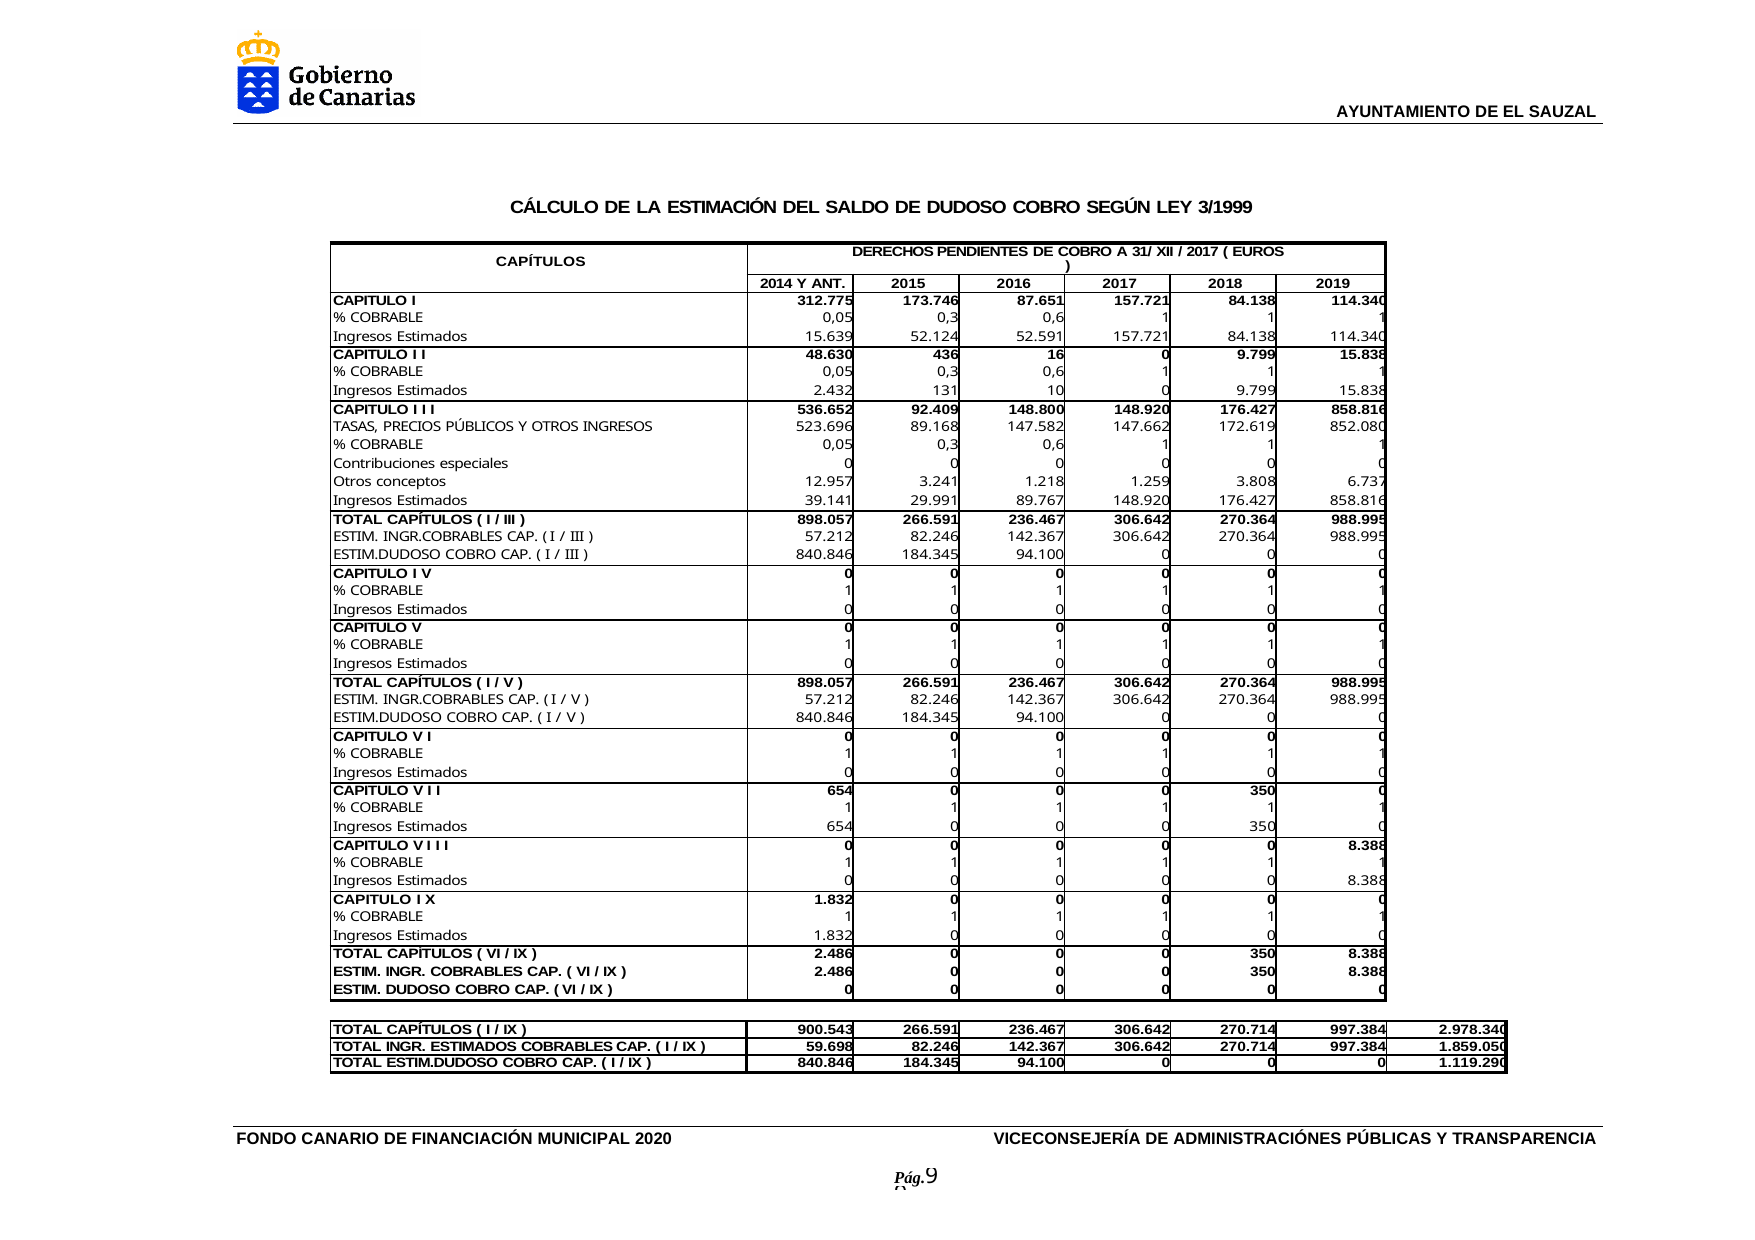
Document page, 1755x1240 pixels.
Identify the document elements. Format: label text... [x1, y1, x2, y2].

table_cell 1.832 [748, 892, 852, 908]
table_cell 94.100 [960, 709, 1064, 728]
table_cell 988.995 [1277, 675, 1384, 691]
table_cell 157.721 [1065, 293, 1169, 309]
table_cell 12.957 [748, 473, 852, 492]
table_cell TOTAL CAPÍTULOS ( I / III ) [331, 512, 747, 528]
table_cell 898.057 [748, 512, 852, 528]
table_cell 176.427 [1171, 492, 1275, 510]
table_cell 840.846 [748, 546, 852, 565]
table_cell 0 [1065, 621, 1169, 636]
table_cell 1 [854, 636, 958, 655]
table_cell 1 [960, 636, 1064, 655]
table_cell 1 [1171, 854, 1275, 872]
table_cell 0 [1277, 566, 1384, 582]
table_cell 1 [1277, 436, 1384, 454]
table_cell 0 [1277, 621, 1384, 636]
table_cell Ingresos Estimados [331, 872, 747, 891]
table_cell 988.995 [1277, 512, 1384, 528]
table_cell TOTAL CAPÍTULOS ( I / V ) [331, 675, 747, 691]
table_cell 0 [960, 455, 1064, 473]
table_cell 1 [1065, 582, 1169, 600]
table_cell 0 [1171, 926, 1275, 945]
table_cell 15.838 [1277, 348, 1384, 363]
table_cell 1 [1171, 582, 1275, 600]
table_cell 89.767 [960, 492, 1064, 510]
table_cell 10 [960, 382, 1064, 400]
table_cell 1 [1065, 854, 1169, 872]
table_cell 1 [1065, 908, 1169, 926]
table_cell 2017 [1065, 275, 1169, 292]
table_cell % COBRABLE [331, 745, 747, 763]
table_cell 0 [1171, 600, 1275, 619]
table_cell 0 [748, 872, 852, 891]
table_cell 1.119.290 [1387, 1056, 1504, 1071]
table_cell 92.409 [854, 402, 958, 417]
table_cell 270.364 [1171, 675, 1275, 691]
table_cell 0 [1277, 764, 1384, 782]
table_cell 142.367 [960, 1039, 1064, 1054]
table_cell 0 [854, 455, 958, 473]
table_cell 0 [1065, 764, 1169, 782]
table_cell 1 [748, 799, 852, 818]
table_cell 114.340 [1277, 328, 1384, 346]
table_cell 1 [1171, 363, 1275, 382]
table_cell 0 [1277, 600, 1384, 619]
table_cell 142.367 [960, 528, 1064, 546]
text CÁLCULO DE LA ESTIMACIÓN DEL SALDO DE DUDOSO COBRO SEGÚN LEY 3/1999 [510, 197, 1639, 217]
table_cell 350 [1171, 947, 1275, 962]
table_cell 176.427 [1171, 402, 1275, 417]
table_cell 1 [1065, 436, 1169, 454]
table_cell 0 [1065, 709, 1169, 728]
table_cell 0 [1065, 784, 1169, 799]
table_cell 1 [960, 745, 1064, 763]
table_header 266.591 [854, 1022, 958, 1037]
table_cell 0 [748, 655, 852, 673]
table_cell 16 [960, 348, 1064, 363]
table_cell 1 [1277, 745, 1384, 763]
table_cell 3.241 [854, 473, 958, 492]
table_header 997.384 [1277, 1022, 1386, 1037]
table_cell 0 [1277, 981, 1384, 999]
table_cell 0 [960, 655, 1064, 673]
table_cell 654 [748, 818, 852, 836]
table_cell 2.486 [748, 947, 852, 962]
table_header 270.714 [1171, 1022, 1275, 1037]
table_cell 1 [1171, 745, 1275, 763]
table_cell Ingresos Estimados [331, 492, 747, 510]
table_cell 157.721 [1065, 328, 1169, 346]
table_cell % COBRABLE [331, 582, 747, 600]
table_cell ESTIM. INGR. COBRABLES CAP. ( VI / IX ) [331, 963, 747, 981]
table_cell 0 [854, 872, 958, 891]
table_cell 0 [1065, 947, 1169, 962]
table_cell 1 [1277, 636, 1384, 655]
table_cell 8.388 [1277, 872, 1384, 891]
table_cell TOTAL ESTIM.DUDOSO COBRO CAP. ( I / IX ) [331, 1056, 745, 1071]
table_cell 0 [748, 838, 852, 854]
table_cell 0 [748, 566, 852, 582]
table_cell ESTIM. INGR.COBRABLES CAP. ( I / V ) [331, 691, 747, 709]
table_cell 1 [748, 908, 852, 926]
table_cell 0 [1065, 729, 1169, 745]
table_cell 270.364 [1171, 691, 1275, 709]
table_cell 2018 [1171, 275, 1275, 292]
table_cell 0 [854, 818, 958, 836]
table_cell 266.591 [854, 675, 958, 691]
table_cell 87.651 [960, 293, 1064, 309]
table_cell 0 [960, 818, 1064, 836]
table_cell 2.432 [748, 382, 852, 400]
table_cell 1 [854, 854, 958, 872]
table_cell 840.846 [748, 1056, 852, 1071]
table_cell 0 [1277, 1056, 1386, 1071]
table_cell 84.138 [1171, 328, 1275, 346]
table_cell % COBRABLE [331, 799, 747, 818]
table_cell 1 [960, 854, 1064, 872]
table_cell 57.212 [748, 528, 852, 546]
table_cell 0 [748, 981, 852, 999]
table_cell 89.168 [854, 418, 958, 436]
table_cell 0 [1171, 621, 1275, 636]
table_cell Ingresos Estimados [331, 926, 747, 945]
table_cell 0 [854, 764, 958, 782]
table_cell 0,05 [748, 309, 852, 327]
table_cell 1 [1065, 799, 1169, 818]
table_header CAPÍTULOS [331, 245, 747, 292]
table_cell 0 [1277, 818, 1384, 836]
table_cell 0 [748, 621, 852, 636]
table_cell 0 [1277, 892, 1384, 908]
table_cell 0 [1171, 655, 1275, 673]
table_cell 840.846 [748, 709, 852, 728]
table_cell 0 [854, 838, 958, 854]
table_cell 1 [1171, 636, 1275, 655]
table_cell 0 [960, 947, 1064, 962]
table_cell 0,3 [854, 363, 958, 382]
table_cell 0 [960, 981, 1064, 999]
table_cell 1 [1277, 309, 1384, 327]
table_cell 82.246 [854, 691, 958, 709]
table_cell CAPITULO I V [331, 566, 747, 582]
table_cell 147.662 [1065, 418, 1169, 436]
table_cell 1 [960, 582, 1064, 600]
table_cell 0,6 [960, 309, 1064, 327]
table_cell 184.345 [854, 546, 958, 565]
table_cell CAPITULO I [331, 293, 747, 309]
table_cell 0 [1065, 818, 1169, 836]
table_cell 2.486 [748, 963, 852, 981]
table_cell 0 [1065, 655, 1169, 673]
table_cell Ingresos Estimados [331, 328, 747, 346]
table_cell 1 [960, 908, 1064, 926]
table_cell 898.057 [748, 675, 852, 691]
table_cell 0 [960, 600, 1064, 619]
table_cell 852.080 [1277, 418, 1384, 436]
table_cell 858.816 [1277, 402, 1384, 417]
table_cell 0 [1277, 729, 1384, 745]
table_cell 0,05 [748, 436, 852, 454]
table_cell 0 [1065, 838, 1169, 854]
table_cell 131 [854, 382, 958, 400]
table_cell 0 [1171, 546, 1275, 565]
table_cell % COBRABLE [331, 908, 747, 926]
table_cell 270.364 [1171, 512, 1275, 528]
table_cell 1 [1065, 309, 1169, 327]
table_cell 1 [1171, 799, 1275, 818]
table_cell 184.345 [854, 709, 958, 728]
table_cell 2019 [1277, 275, 1384, 292]
table_cell 1 [1277, 799, 1384, 818]
table_cell 236.467 [960, 675, 1064, 691]
table_cell CAPITULO V [331, 621, 747, 636]
table_cell TOTAL CAPÍTULOS ( VI / IX ) [331, 947, 747, 962]
table_cell Ingresos Estimados [331, 600, 747, 619]
table_cell 1 [1065, 745, 1169, 763]
table_cell CAPITULO I I I [331, 402, 747, 417]
table_cell 0 [960, 764, 1064, 782]
table_cell 0 [1065, 455, 1169, 473]
table_cell 0 [1065, 546, 1169, 565]
table_cell 0 [960, 838, 1064, 854]
table_cell Ingresos Estimados [331, 764, 747, 782]
table_cell 1 [1277, 908, 1384, 926]
table_cell 94.100 [960, 1056, 1064, 1071]
table_cell 39.141 [748, 492, 852, 510]
table_cell 1 [748, 854, 852, 872]
table_cell 52.591 [960, 328, 1064, 346]
table_cell 1 [960, 799, 1064, 818]
table_cell Otros conceptos [331, 473, 747, 492]
table_cell % COBRABLE [331, 436, 747, 454]
table_header 236.467 [960, 1022, 1064, 1037]
table_cell 173.746 [854, 293, 958, 309]
table_cell 0 [854, 892, 958, 908]
table_cell ESTIM. INGR.COBRABLES CAP. ( I / III ) [331, 528, 747, 546]
table_cell 1.218 [960, 473, 1064, 492]
table_cell 988.995 [1277, 528, 1384, 546]
table_cell 0 [1065, 566, 1169, 582]
table_cell 0 [1277, 709, 1384, 728]
table_cell 0 [854, 729, 958, 745]
table_cell 82.246 [854, 528, 958, 546]
table_cell 0 [1277, 655, 1384, 673]
table_cell CAPITULO V I I [331, 784, 747, 799]
table_cell Ingresos Estimados [331, 655, 747, 673]
table_cell 0 [960, 784, 1064, 799]
table_cell 0 [1171, 566, 1275, 582]
table_cell 57.212 [748, 691, 852, 709]
table_cell 147.582 [960, 418, 1064, 436]
table_cell 1 [748, 582, 852, 600]
table_cell 270.714 [1171, 1039, 1275, 1054]
table_cell 1 [748, 745, 852, 763]
table_cell 148.920 [1065, 492, 1169, 510]
table_cell 0,05 [748, 363, 852, 382]
table_cell % COBRABLE [331, 309, 747, 327]
table_cell 184.345 [854, 1056, 958, 1071]
table_cell 306.642 [1065, 675, 1169, 691]
table_cell 1 [748, 636, 852, 655]
table_cell CAPITULO I X [331, 892, 747, 908]
table_cell 59.698 [748, 1039, 852, 1054]
table_cell 8.388 [1277, 838, 1384, 854]
table_cell 997.384 [1277, 1039, 1386, 1054]
table_cell 0 [1171, 1056, 1275, 1071]
table_cell ESTIM. DUDOSO COBRO CAP. ( VI / IX ) [331, 981, 747, 999]
table_cell 1 [1065, 636, 1169, 655]
table_cell 0 [1065, 981, 1169, 999]
table_cell 3.808 [1171, 473, 1275, 492]
table_cell 0 [1065, 963, 1169, 981]
table_cell 0 [1171, 764, 1275, 782]
table_header 2.978.340 [1387, 1022, 1504, 1037]
table_cell 0 [1277, 546, 1384, 565]
table_header DERECHOS PENDIENTES DE COBRO A 31/ XII / 2017 ( EUROS ) [748, 245, 1384, 273]
table_cell ESTIM.DUDOSO COBRO CAP. ( I / V ) [331, 709, 747, 728]
table_cell 0 [1277, 455, 1384, 473]
table_cell 0 [960, 872, 1064, 891]
table_cell 0 [1065, 600, 1169, 619]
table_cell CAPITULO V I I I [331, 838, 747, 854]
table_cell 654 [748, 784, 852, 799]
table_cell 0 [1171, 981, 1275, 999]
table_cell 270.364 [1171, 528, 1275, 546]
table_cell 0 [960, 926, 1064, 945]
table_cell 306.642 [1065, 512, 1169, 528]
table_cell Ingresos Estimados [331, 382, 747, 400]
table_cell 988.995 [1277, 691, 1384, 709]
table_cell 1 [854, 799, 958, 818]
table_cell 306.642 [1065, 1039, 1170, 1054]
table_cell 266.591 [854, 512, 958, 528]
table_cell 52.124 [854, 328, 958, 346]
table_cell 1 [1171, 908, 1275, 926]
table_cell 0 [960, 892, 1064, 908]
table_cell 436 [854, 348, 958, 363]
table_cell 350 [1171, 818, 1275, 836]
table_cell 0 [1171, 455, 1275, 473]
table_cell 312.775 [748, 293, 852, 309]
table_cell CAPITULO I I [331, 348, 747, 363]
table_cell Contribuciones especiales [331, 455, 747, 473]
table_cell 1.259 [1065, 473, 1169, 492]
table_cell 0 [1065, 926, 1169, 945]
table_cell 0 [748, 729, 852, 745]
table_cell Ingresos Estimados [331, 818, 747, 836]
table_cell 0 [854, 600, 958, 619]
table_cell 0 [1065, 872, 1169, 891]
table_cell 306.642 [1065, 528, 1169, 546]
table_cell 1 [1277, 363, 1384, 382]
table_cell 0 [960, 729, 1064, 745]
table_cell % COBRABLE [331, 363, 747, 382]
table_cell 858.816 [1277, 492, 1384, 510]
table_cell 6.737 [1277, 473, 1384, 492]
table_cell % COBRABLE [331, 636, 747, 655]
table_cell 0 [854, 655, 958, 673]
table_cell 9.799 [1171, 382, 1275, 400]
table_cell 1 [1065, 363, 1169, 382]
table_cell 350 [1171, 784, 1275, 799]
table_cell 0 [960, 621, 1064, 636]
table_cell 523.696 [748, 418, 852, 436]
table_cell 0 [1171, 838, 1275, 854]
table_cell 0 [748, 455, 852, 473]
table_cell 2016 [960, 275, 1064, 292]
table_cell 0 [854, 963, 958, 981]
table_cell 0 [1065, 892, 1169, 908]
table_cell 0 [1065, 348, 1169, 363]
table_cell 0,6 [960, 363, 1064, 382]
table_cell 536.652 [748, 402, 852, 417]
table_cell 0 [854, 947, 958, 962]
table_cell 148.920 [1065, 402, 1169, 417]
table_header 306.642 [1065, 1022, 1170, 1037]
table_cell 15.639 [748, 328, 852, 346]
table_cell 8.388 [1277, 947, 1384, 962]
table_cell 0 [1065, 1056, 1170, 1071]
table_cell 0 [748, 764, 852, 782]
table_cell 1 [1171, 436, 1275, 454]
table_cell 0 [854, 981, 958, 999]
table_cell 1 [854, 745, 958, 763]
table_cell 1.859.050 [1387, 1039, 1504, 1054]
table_cell 1 [1171, 309, 1275, 327]
table_cell 0,3 [854, 309, 958, 327]
table_cell 48.630 [748, 348, 852, 363]
table_cell 1 [854, 582, 958, 600]
table_cell 2014 Y ANT. [748, 275, 852, 292]
table_cell ESTIM.DUDOSO COBRO CAP. ( I / III ) [331, 546, 747, 565]
table_cell 0,6 [960, 436, 1064, 454]
table_cell 114.340 [1277, 293, 1384, 309]
table_header TOTAL CAPÍTULOS ( I / IX ) [331, 1022, 745, 1037]
table_cell 0 [854, 784, 958, 799]
table_cell 236.467 [960, 512, 1064, 528]
table_cell 0,3 [854, 436, 958, 454]
table_cell 8.388 [1277, 963, 1384, 981]
table_cell 15.838 [1277, 382, 1384, 400]
table_cell 148.800 [960, 402, 1064, 417]
table_cell 142.367 [960, 691, 1064, 709]
table_cell CAPITULO V I [331, 729, 747, 745]
table_cell TOTAL INGR. ESTIMADOS COBRABLES CAP. ( I / IX ) [331, 1039, 745, 1054]
table_cell 0 [1171, 872, 1275, 891]
table_cell 0 [1171, 892, 1275, 908]
table_cell 82.246 [854, 1039, 958, 1054]
table_cell 0 [854, 926, 958, 945]
table_cell 0 [1065, 382, 1169, 400]
table_cell 94.100 [960, 546, 1064, 565]
table_cell 0 [1171, 729, 1275, 745]
table_cell 0 [1277, 926, 1384, 945]
table_cell 84.138 [1171, 293, 1275, 309]
table_cell % COBRABLE [331, 854, 747, 872]
table_cell 2015 [854, 275, 958, 292]
table_cell 9.799 [1171, 348, 1275, 363]
table_cell 1 [1277, 582, 1384, 600]
table_cell 0 [1171, 709, 1275, 728]
table_cell 306.642 [1065, 691, 1169, 709]
table_cell 172.619 [1171, 418, 1275, 436]
table_cell 0 [854, 566, 958, 582]
table_cell 1 [1277, 854, 1384, 872]
table_cell 29.991 [854, 492, 958, 510]
table_cell 1.832 [748, 926, 852, 945]
table_cell 0 [748, 600, 852, 619]
table_cell 0 [1277, 784, 1384, 799]
table_cell TASAS, PRECIOS PÚBLICOS Y OTROS INGRESOS [331, 418, 747, 436]
table_cell 0 [960, 963, 1064, 981]
table_cell 0 [960, 566, 1064, 582]
table_cell 1 [854, 908, 958, 926]
table_cell 350 [1171, 963, 1275, 981]
table_header 900.543 [748, 1022, 852, 1037]
table_cell 0 [854, 621, 958, 636]
